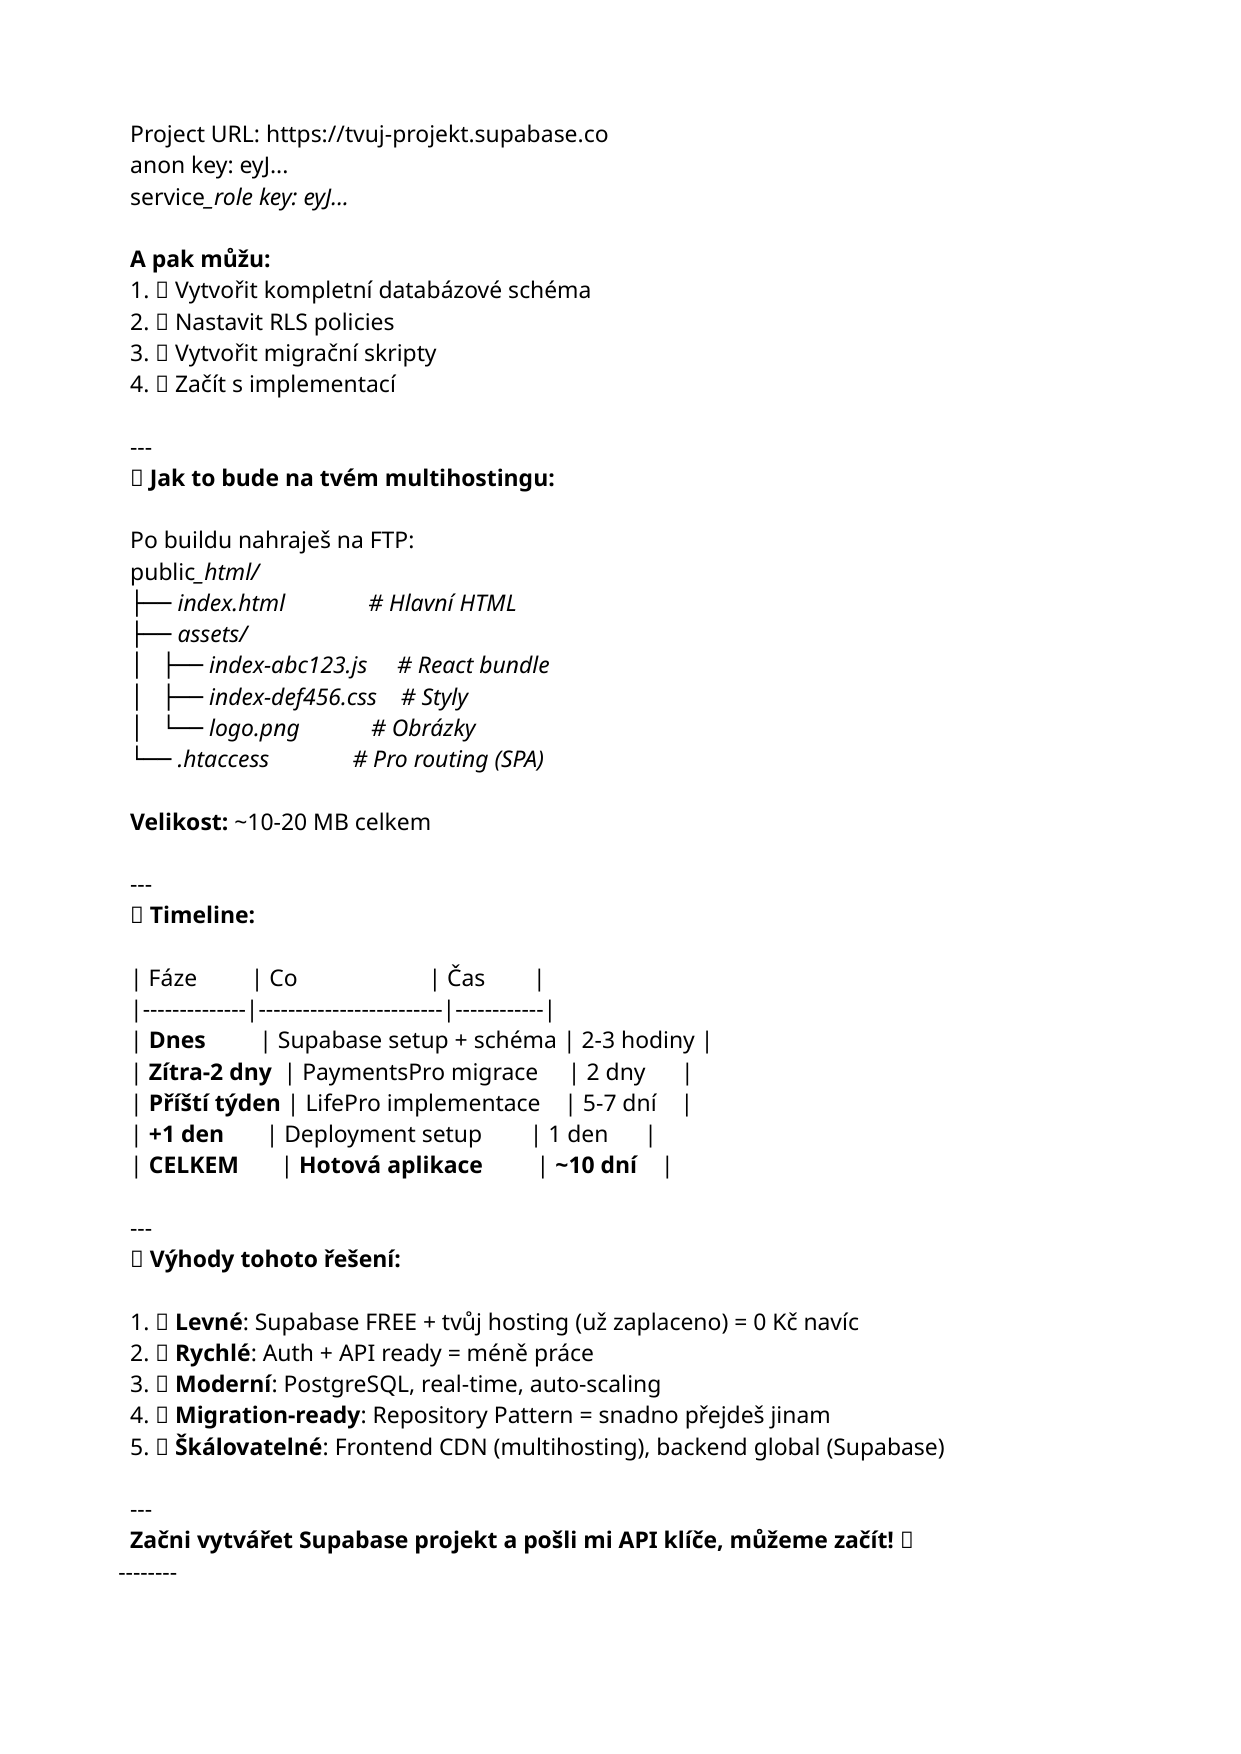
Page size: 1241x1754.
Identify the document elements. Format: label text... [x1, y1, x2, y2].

text 3. ✅ Vytvořit migrační skripty [118, 337, 1122, 368]
text | CELKEM | Hotová aplikace | ~10 dní | [118, 1149, 1122, 1181]
text 1. ✅ Vytvořit kompletní databázové schéma [118, 274, 1122, 306]
text 4. ✅ Začít s implementací [118, 368, 1122, 399]
text ✅ Výhody tohoto řešení: [118, 1243, 1122, 1274]
text 2. ✅ Nastavit RLS policies [118, 306, 1122, 337]
text | Příští týden | LifePro implementace | 5-7 dní | [118, 1087, 1122, 1118]
text └── .htaccess # Pro routing (SPA) [118, 743, 1122, 774]
text service_role key: eyJ... [118, 181, 1122, 212]
text │ ├── index-def456.css # Styly [118, 681, 1122, 712]
text 4. ✅ Migration-ready: Repository Pattern = snadno přejdeš jinam [118, 1399, 1122, 1431]
text --- [118, 1212, 1122, 1243]
text | +1 den | Deployment setup | 1 den | [118, 1118, 1122, 1149]
text A pak můžu: [118, 243, 1122, 274]
text -------- [118, 1556, 1122, 1587]
text ├── assets/ [118, 618, 1122, 649]
text 2. ✅ Rychlé: Auth + API ready = méně práce [118, 1337, 1122, 1368]
text Začni vytvářet Supabase projekt a pošli mi API klíče, můžeme začít! 🚀 [118, 1524, 1122, 1556]
text | Dnes | Supabase setup + schéma | 2-3 hodiny | [118, 1024, 1122, 1056]
text 📁 Jak to bude na tvém multihostingu: [118, 462, 1122, 493]
text public_html/ [118, 556, 1122, 587]
text --- [118, 868, 1122, 899]
text |--------------|-------------------------|------------| [118, 993, 1122, 1024]
text Po buildu nahraješ na FTP: [118, 524, 1122, 556]
text Velikost: ~10-20 MB celkem [118, 806, 1122, 837]
text anon key: eyJ... [118, 149, 1122, 181]
text 3. ✅ Moderní: PostgreSQL, real-time, auto-scaling [118, 1368, 1122, 1399]
text 1. ✅ Levné: Supabase FREE + tvůj hosting (už zaplaceno) = 0 Kč navíc [118, 1306, 1122, 1337]
text --- [118, 1493, 1122, 1524]
text | Fáze | Co | Čas | [118, 962, 1122, 993]
text ├── index.html # Hlavní HTML [118, 587, 1122, 618]
text │ └── logo.png # Obrázky [118, 712, 1122, 743]
text --- [118, 431, 1122, 462]
text Project URL: https://tvuj-projekt.supabase.co [118, 118, 1122, 149]
text │ ├── index-abc123.js # React bundle [118, 649, 1122, 681]
text | Zítra-2 dny | PaymentsPro migrace | 2 dny | [118, 1056, 1122, 1087]
text 5. ✅ Škálovatelné: Frontend CDN (multihosting), backend global (Supabase) [118, 1431, 1122, 1462]
text 🎯 Timeline: [118, 899, 1122, 931]
